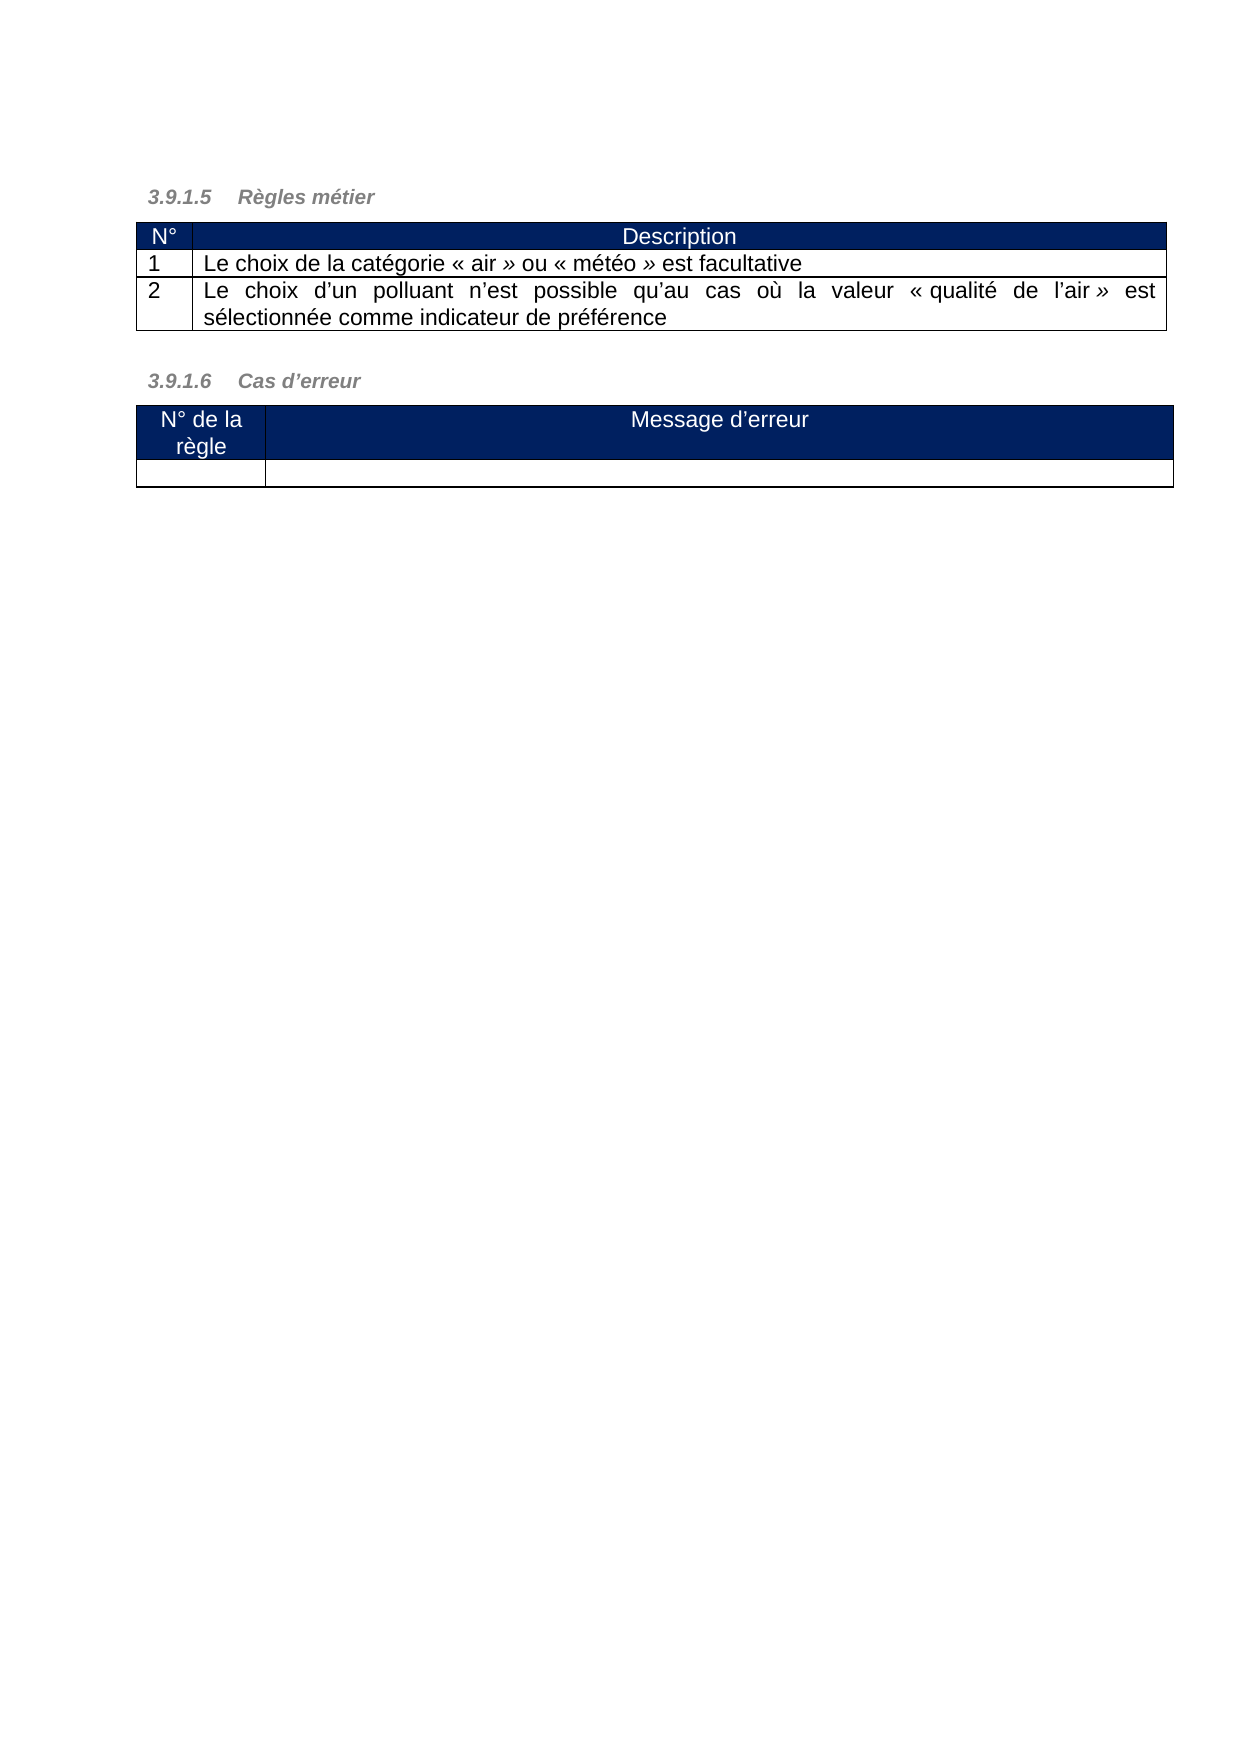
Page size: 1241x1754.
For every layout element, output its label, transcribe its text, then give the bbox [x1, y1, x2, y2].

table_header Message d’erreur [266, 406, 1173, 459]
table_header Description [193, 223, 1166, 249]
table_cell 1 [137, 250, 192, 276]
table_cell [137, 460, 265, 486]
subtitle Règles métier [148, 185, 1162, 209]
table_cell 2 [137, 278, 192, 330]
table_cell [266, 460, 1173, 486]
table_header N° [137, 223, 192, 249]
table_cell Le choix de la catégorie « air » ou « météo » est facultative [193, 250, 1166, 276]
subtitle Cas d’erreur [148, 369, 1162, 393]
table_cell Le choix d’un polluant n’est possible qu’au cas où la valeur « qualité de l’air » est sélectionnée comme indicateur de préférence [193, 278, 1166, 330]
table_header N° de la règle [137, 406, 265, 459]
